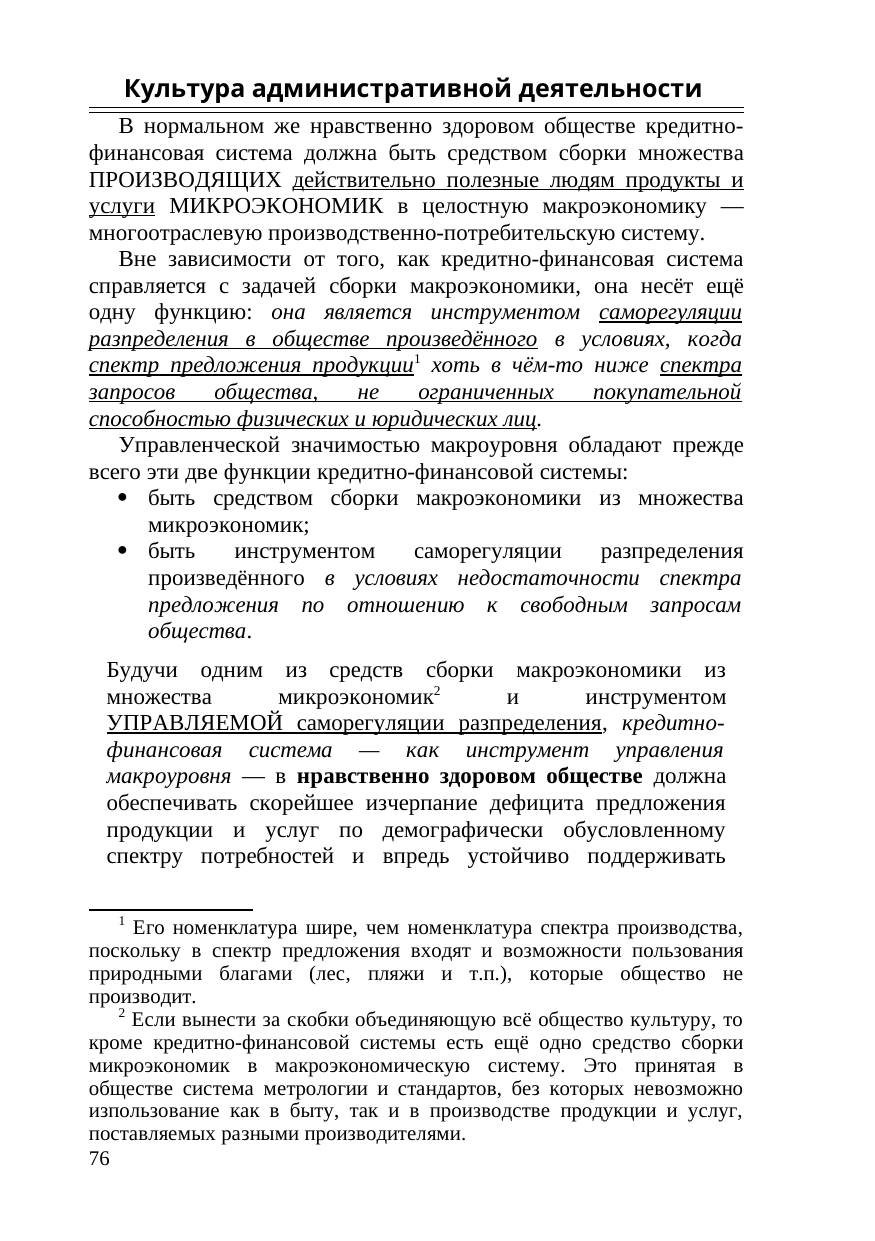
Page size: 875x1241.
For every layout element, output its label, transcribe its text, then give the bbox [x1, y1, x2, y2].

text Вне зависимости от того, как кредитно-финансовая система справляется с задачей сборки макроэкономики, она несёт ещё одну функцию: она является инструментом саморегуляции разпределения в обществе произведённого в условиях, когда спектр предложения продукции хоть в чём-то ниже спектра запросов общества, не ограниченных покупательной способностью физических и юридических лиц. [89, 245, 744, 431]
text Управленческой значимостью макроуровня обладают прежде всего эти две функции кредитно-финансовой системы: [89, 431, 744, 484]
list быть средством сборки макроэкономики из множества микроэкономик; [118, 484, 744, 537]
text Будучи одним из средств сборки макроэкономики из множества микроэкономик и инструментом УПРАВЛЯЕМОЙ саморегуляции разпределения, кредитно-финансовая система — как инструмент управления макроуровня — в нравственно здоровом обществе должна обеспечивать скорейшее изчерпание дефицита предложения продукции и услуг по демографически обусловленному спектру потребностей и впредь устойчиво поддерживать [106, 656, 726, 868]
text Если вынести за скобки объединяющую всё общество культуру, то кроме кредитно-финансовой системы есть ещё одно средство сборки микроэкономик в макроэкономическую систему. Это принятая в обществе система метрологии и стандартов, без которых невозможно изпользование как в быту, так и в производстве продукции и услуг, поставляемых разными производителями. [89, 1008, 744, 1145]
text Его номенклатура шире, чем номенклатура спектра производства, поскольку в спектр предложения входят и возможности пользования при­родными благами (лес, пляжи и т.п.), которые общество не производит. [89, 916, 744, 1008]
list быть инструментом саморегуляции разпределения произведённого в условиях недостаточности спектра предложения по отношению к свободным запросам общества. [118, 537, 744, 643]
text В нормальном же нравственно здоровом обществе кредитно-финансовая система должна быть средством сборки множества ПРОИЗВОДЯЩИХ действительно полезные людям продукты и услуги МИКРОЭКОНОМИК в целостную макроэкономику — многоотраслевую производственно-потреби­тель­скую систему. [89, 113, 744, 245]
